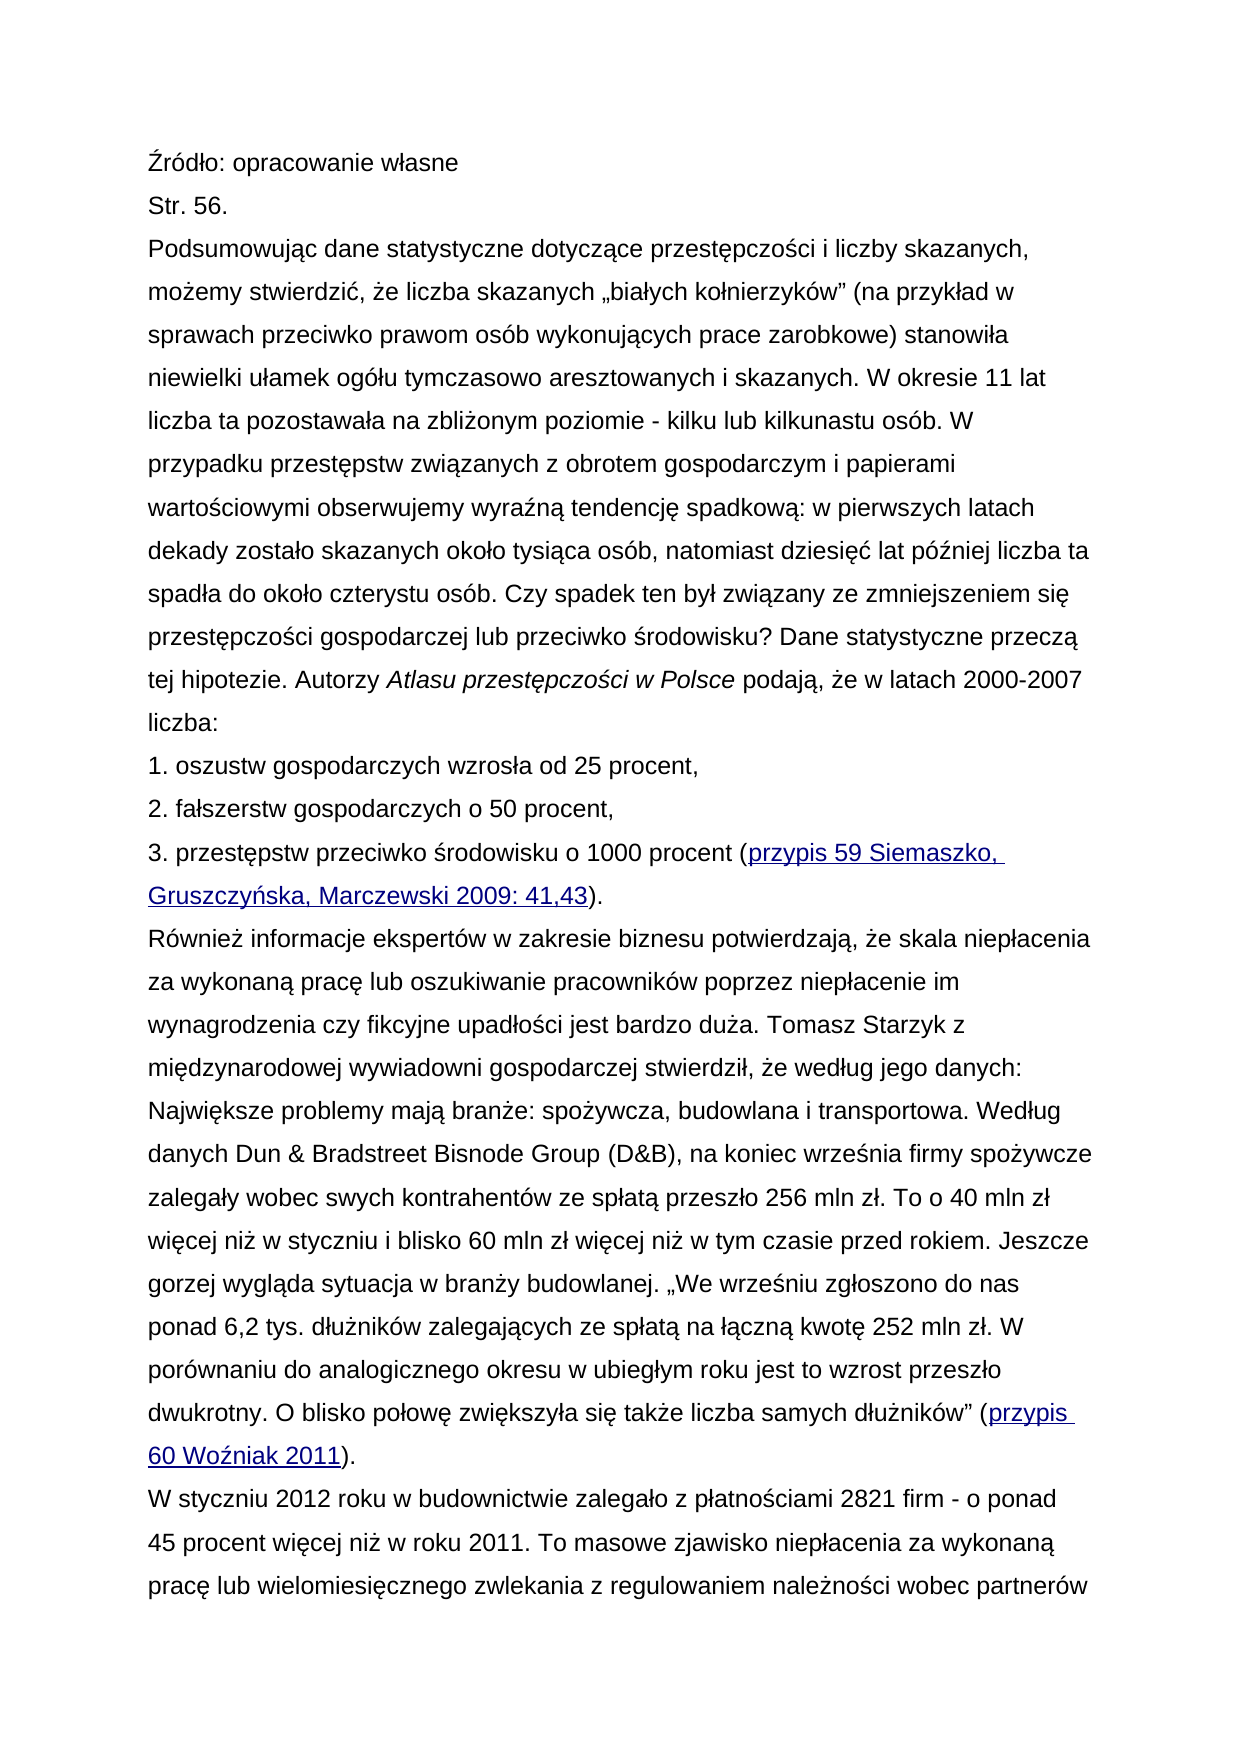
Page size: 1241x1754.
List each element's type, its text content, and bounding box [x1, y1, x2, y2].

text Źródło: opracowanie własne [148, 148, 1093, 176]
text W styczniu 2012 roku w budownictwie zalegało z płatnościami 2821 firm - o ponad 45 procent więcej niż w roku 2011. To masowe zjawisko niepłacenia za wykonaną pracę lub wielomiesięcznego zwlekania z regulowaniem należności wobec partnerów [148, 1484, 1093, 1599]
text 2. fałszerstw gospodarczych o 50 procent, [148, 794, 1093, 823]
text 1. oszustw gospodarczych wzrosła od 25 procent, [148, 751, 1093, 780]
text Również informacje ekspertów w zakresie biznesu potwierdzają, że skala niepłacenia za wykonaną pracę lub oszukiwanie pracowników poprzez niepłacenie im wynagrodzenia czy fikcyjne upadłości jest bardzo duża. Tomasz Starzyk z międzynarodowej wywiadowni gospodarczej stwierdził, że według jego danych: [148, 924, 1093, 1082]
text Str. 56. [148, 191, 1093, 219]
text 3. przestępstw przeciwko środowisku o 1000 procent (przypis 59 Siemaszko, Gruszczyńska, Marczewski 2009: 41,43). [148, 838, 1093, 909]
text Podsumowując dane statystyczne dotyczące przestępczości i liczby skazanych, możemy stwierdzić, że liczba skazanych „białych kołnierzyków” (na przykład w sprawach przeciwko prawom osób wykonujących prace zarobkowe) stanowiła niewielki ułamek ogółu tymczasowo aresztowanych i skazanych. W okresie 11 lat liczba ta pozostawała na zbliżonym poziomie - kilku lub kilkunastu osób. W przypadku przestępstw związanych z obrotem gospodarczym i papierami wartościowymi obserwujemy wyraźną tendencję spadkową: w pierwszych latach dekady zostało skazanych około tysiąca osób, natomiast dziesięć lat później liczba ta spadła do około czterystu osób. Czy spadek ten był związany ze zmniejszeniem się przestępczości gospodarczej lub przeciwko środowisku? Dane statystyczne przeczą tej hipotezie. Autorzy Atlasu przestępczości w Polsce podają, że w latach 2000-2007 liczba: [148, 234, 1093, 737]
text Największe problemy mają branże: spożywcza, budowlana i transportowa. Według danych Dun & Bradstreet Bisnode Group (D&B), na koniec września firmy spożywcze zalegały wobec swych kontrahentów ze spłatą przeszło 256 mln zł. To o 40 mln zł więcej niż w styczniu i blisko 60 mln zł więcej niż w tym czasie przed rokiem. Jeszcze gorzej wygląda sytuacja w branży budowlanej. „We wrześniu zgłoszono do nas ponad 6,2 tys. dłużników zalegających ze spłatą na łączną kwotę 252 mln zł. W porównaniu do analogicznego okresu w ubiegłym roku jest to wzrost przeszło dwukrotny. O blisko połowę zwiększyła się także liczba samych dłużników” (przypis 60 Woźniak 2011). [148, 1096, 1093, 1470]
